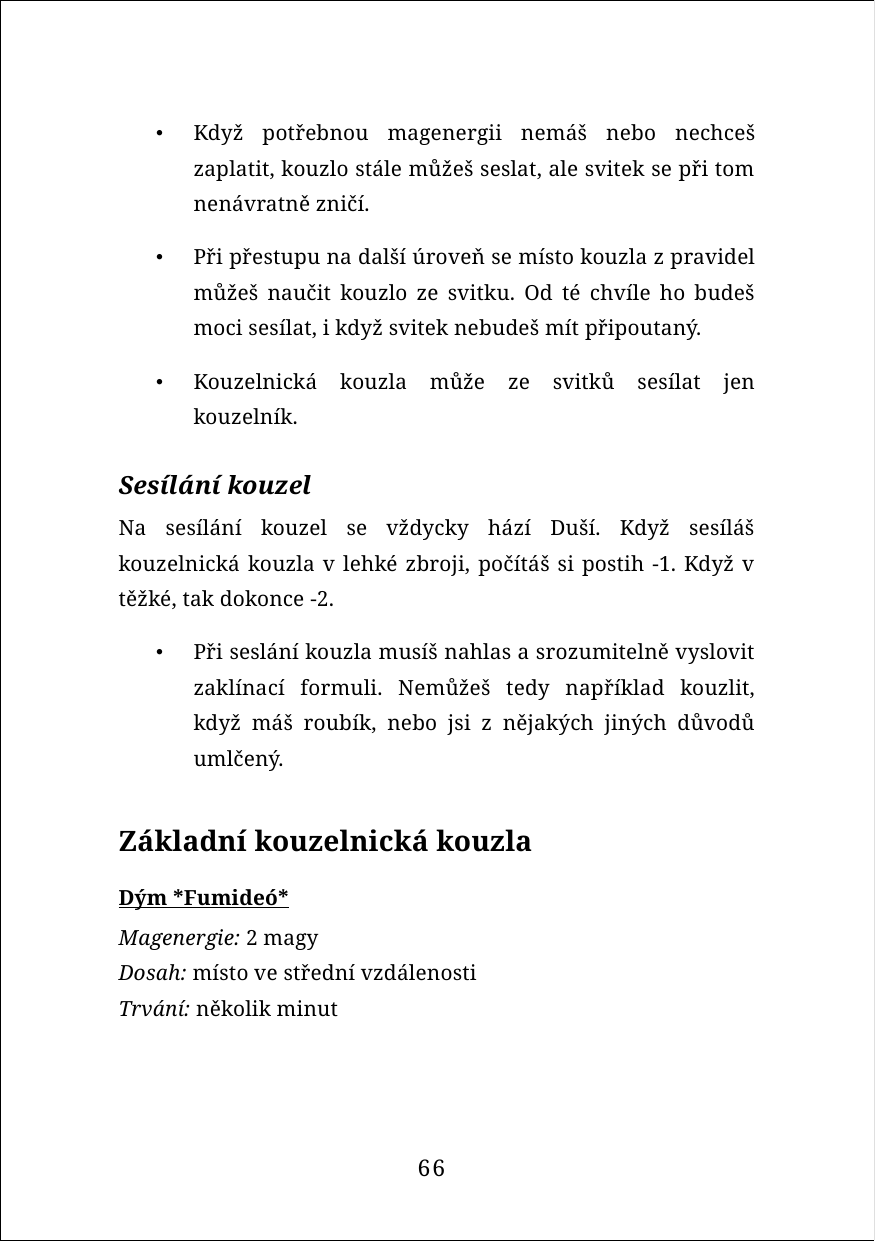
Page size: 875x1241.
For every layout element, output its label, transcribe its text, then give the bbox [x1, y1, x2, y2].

subtitle Sesílání kouzel [118, 467, 756, 501]
text Magenergie: 2 magy Dosah: místo ve střední vzdálenosti Trvání: několik minut [118, 923, 756, 1022]
text Na sesílání kouzel se vždycky hází Duší. Když sesíláš kouzelnická kouzla v lehké zbroji, počítáš si postih -1. Když v těžké, tak dokonce -2. [118, 513, 756, 613]
list Když potřebnou magenergii nemáš nebo nechceš zaplatit, kouzlo stále můžeš seslat, ale svitek se při tom nenávratně zničí. [156, 118, 756, 218]
list Při seslání kouzla musíš nahlas a srozumitelně vyslovit zaklínací formuli. Nemůžeš tedy například kouzlit, když máš roubík, nebo jsi z nějakých jiných důvodů umlčený. [156, 637, 756, 772]
subtitle Základní kouzelnická kouzla [118, 821, 756, 859]
list Kouzelnická kouzla může ze svitků sesílat jen kouzelník. [156, 367, 756, 431]
list Při přestupu na další úroveň se místo kouzla z pravidel můžeš naučit kouzlo ze svitku. Od té chvíle ho budeš moci sesílat, i když svitek nebudeš mít připoutaný. [156, 242, 756, 342]
subtitle Dým *Fumideó* [118, 883, 756, 911]
